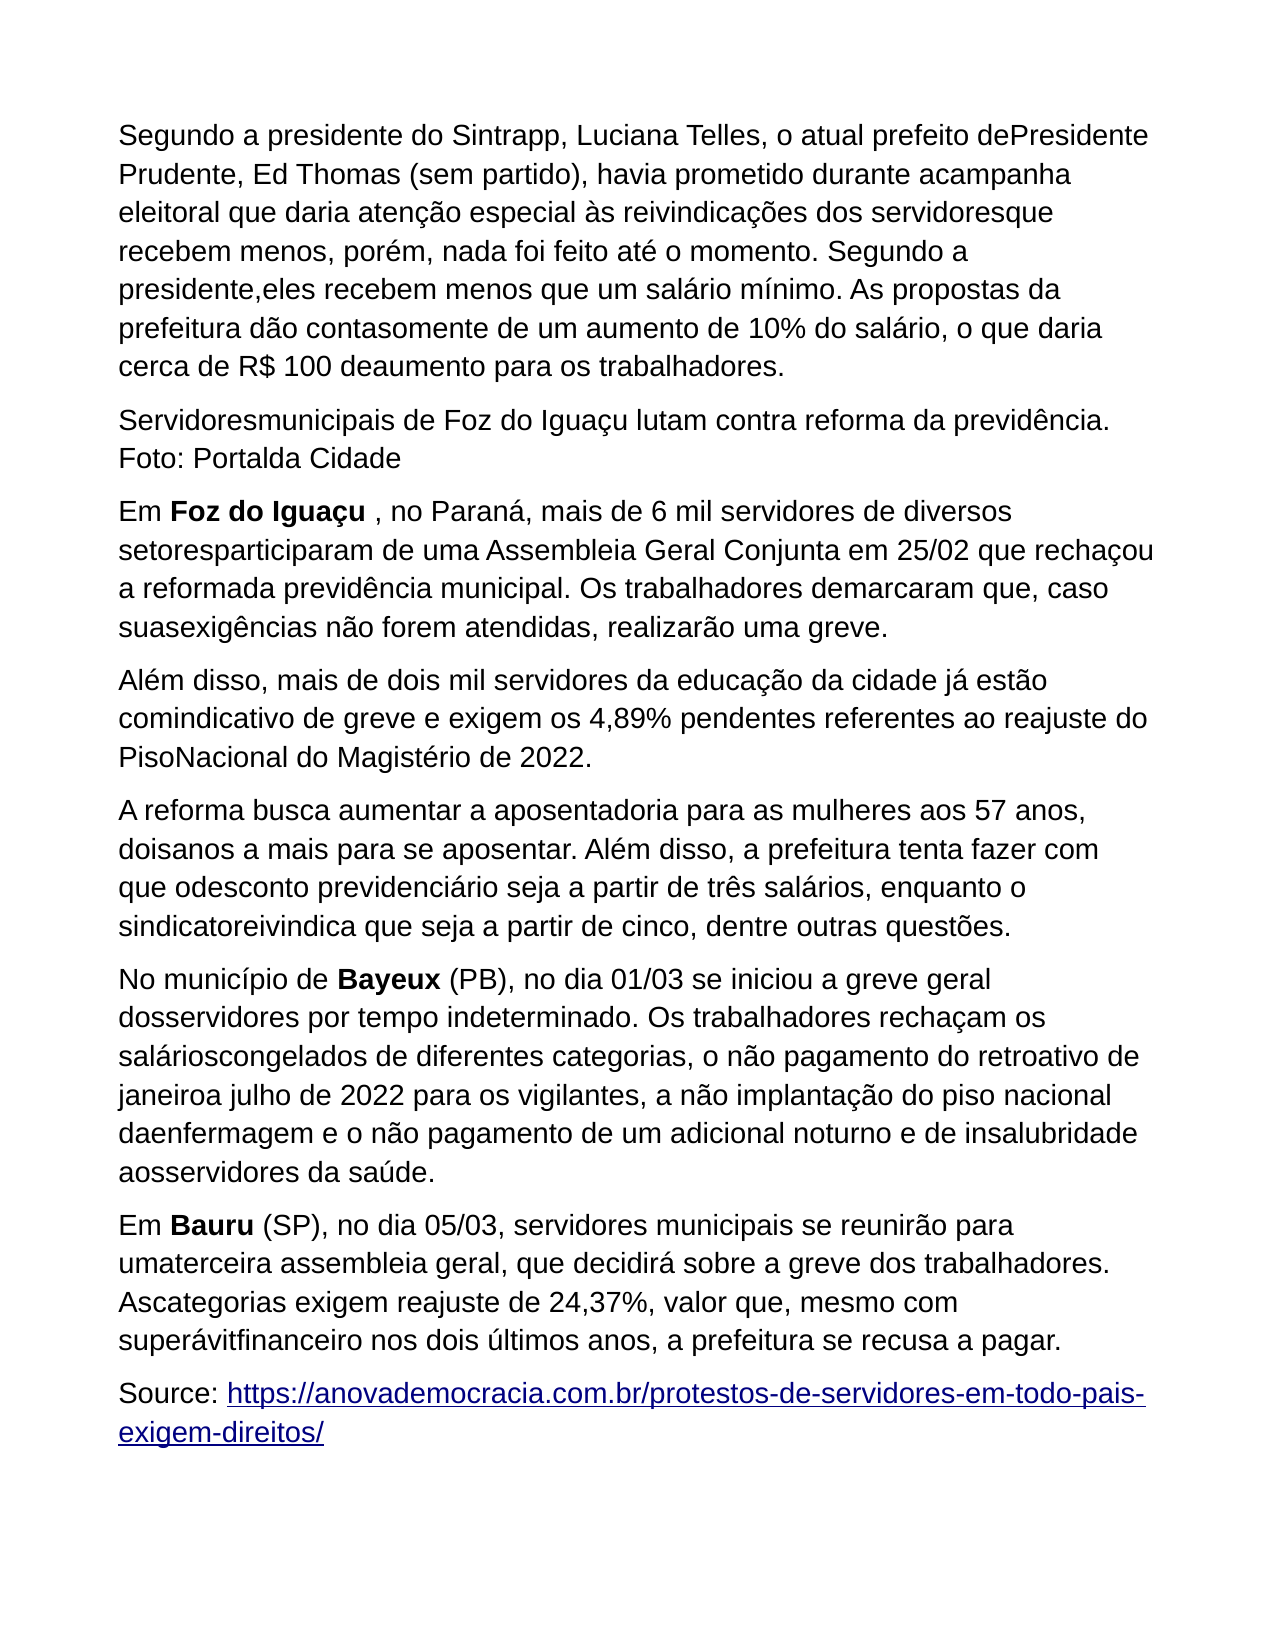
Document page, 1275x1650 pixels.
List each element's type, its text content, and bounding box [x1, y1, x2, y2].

text Segundo a presidente do Sintrapp, Luciana Telles, o atual prefeito dePresidente Prudente, Ed Thomas (sem partido), havia prometido durante acampanha eleitoral que daria atenção especial às reivindicações dos servidoresque recebem menos, porém, nada foi feito até o momento. Segundo a presidente,eles recebem menos que um salário mínimo. As propostas da prefeitura dão contasomente de um aumento de 10% do salário, o que daria cerca de R$ 100 deaumento para os trabalhadores. [118, 118, 1157, 383]
text Em Foz do Iguaçu , no Paraná, mais de 6 mil servidores de diversos setoresparticiparam de uma Assembleia Geral Conjunta em 25/02 que rechaçou a reformada previdência municipal. Os trabalhadores demarcaram que, caso suasexigências não forem atendidas, realizarão uma greve. [118, 494, 1157, 643]
text Em Bauru (SP), no dia 05/03, servidores municipais se reunirão para umaterceira assembleia geral, que decidirá sobre a greve dos trabalhadores. Ascategorias exigem reajuste de 24,37%, valor que, mesmo com superávitfinanceiro nos dois últimos anos, a prefeitura se recusa a pagar. [118, 1208, 1157, 1357]
text Servidoresmunicipais de Foz do Iguaçu lutam contra reforma da previdência. Foto: Portalda Cidade [118, 402, 1157, 474]
text Além disso, mais de dois mil servidores da educação da cidade já estão comindicativo de greve e exigem os 4,89% pendentes referentes ao reajuste do PisoNacional do Magistério de 2022. [118, 663, 1157, 773]
text A reforma busca aumentar a aposentadoria para as mulheres aos 57 anos, doisanos a mais para se aposentar. Além disso, a prefeitura tenta fazer com que odesconto previdenciário seja a partir de três salários, enquanto o sindicatoreivindica que seja a partir de cinco, dentre outras questões. [118, 793, 1157, 942]
text No município de Bayeux (PB), no dia 01/03 se iniciou a greve geral dosservidores por tempo indeterminado. Os trabalhadores rechaçam os salárioscongelados de diferentes categorias, o não pagamento do retroativo de janeiroa julho de 2022 para os vigilantes, a não implantação do piso nacional daenfermagem e o não pagamento de um adicional noturno e de insalubridade aosservidores da saúde. [118, 962, 1157, 1188]
text Source: https://anovademocracia.com.br/protestos-de-servidores-em-todo-pais-exigem-direitos/ [118, 1376, 1157, 1448]
